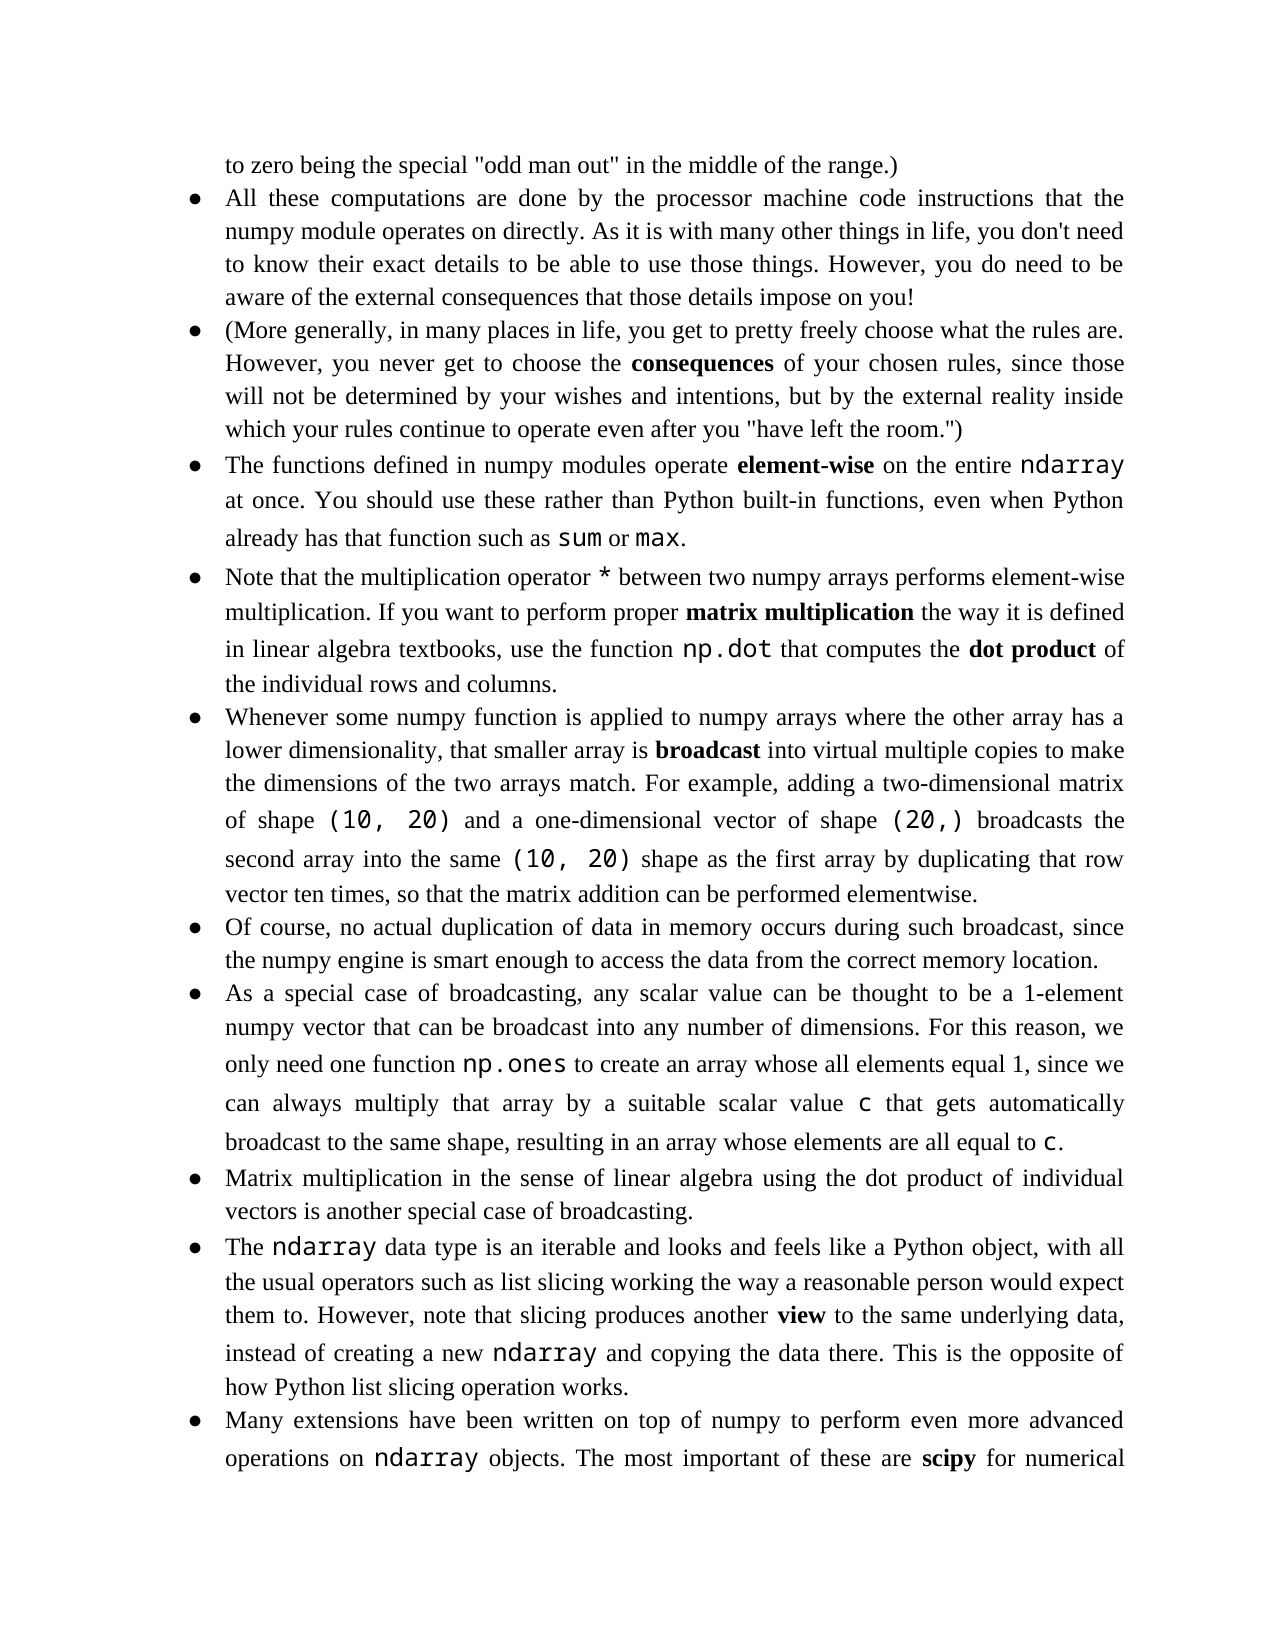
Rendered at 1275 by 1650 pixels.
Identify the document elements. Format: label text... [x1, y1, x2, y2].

list Many extensions have been written on top of numpy to perform even more advanced operations on ndarray objects. The most important of these are scipy for numerical [187, 1406, 1125, 1473]
list The ndarray data type is an iterable and looks and feels like a Python object, with all the usual operators such as list slicing working the way a reasonable person would expect them to. However, note that slicing produces another view to the same underlying data, instead of creating a new ndarray and copying the data there. This is the opposite of how Python list slicing operation works. [187, 1229, 1125, 1401]
list to zero being the special "odd man out" in the middle of the range.) [187, 150, 1125, 179]
list Note that the multiplication operator * between two numpy arrays performs element-wise multiplication. If you want to perform proper matrix multiplication the way it is defined in linear algebra textbooks, use the function np.dot that computes the dot product of the individual rows and columns. [187, 558, 1125, 698]
list Matrix multiplication in the sense of linear algebra using the dot product of individual vectors is another special case of broadcasting. [187, 1163, 1125, 1225]
list The functions defined in numpy modules operate element-wise on the entire ndarray at once. You should use these rather than Python built-in functions, even when Python already has that function such as sum or max. [187, 447, 1125, 553]
list Whenever some numpy function is applied to numpy arrays where the other array has a lower dimensionality, that smaller array is broadcast into virtual multiple copies to make the dimensions of the two arrays match. For example, adding a two-dimensional matrix of shape (10, 20) and a one-dimensional vector of shape (20,) broadcasts the second array into the same (10, 20) shape as the first array by duplicating that row vector ten times, so that the matrix addition can be performed elementwise. [187, 702, 1125, 908]
list (More generally, in many places in life, you get to pretty freely choose what the rules are. However, you never get to choose the consequences of your chosen rules, since those will not be determined by your wishes and intentions, but by the external reality inside which your rules continue to operate even after you "have left the room.'') [187, 315, 1125, 443]
list As a special case of broadcasting, any scalar value can be thought to be a 1-element numpy vector that can be broadcast into any number of dimensions. For this reason, we only need one function np.ones to create an array whose all elements equal 1, since we can always multiply that array by a suitable scalar value c that gets automatically broadcast to the same shape, resulting in an array whose elements are all equal to c. [187, 978, 1125, 1158]
list Of course, no actual duplication of data in memory occurs during such broadcast, since the numpy engine is smart enough to access the data from the correct memory location. [187, 912, 1125, 974]
list All these computations are done by the processor machine code instructions that the numpy module operates on directly. As it is with many other things in life, you don't need to know their exact details to be able to use those things. However, you do need to be aware of the external consequences that those details impose on you! [187, 183, 1125, 311]
